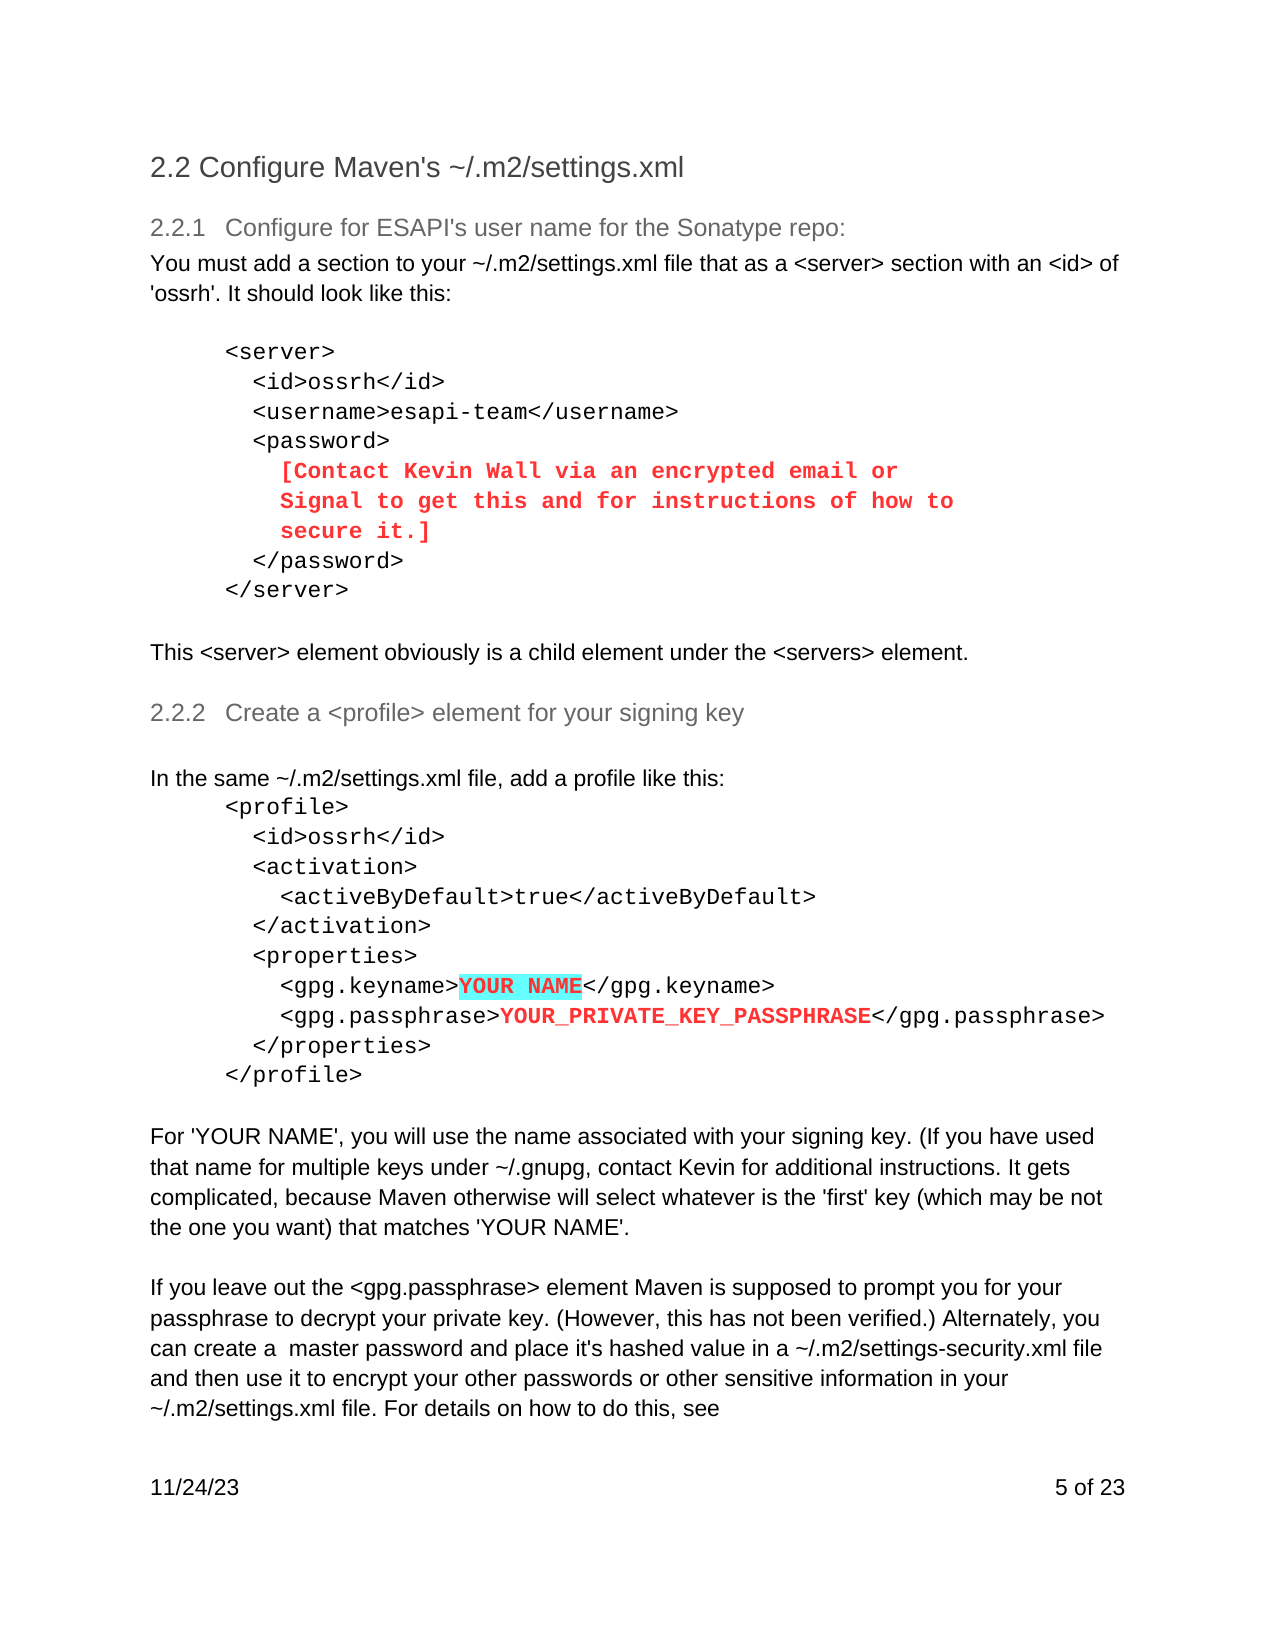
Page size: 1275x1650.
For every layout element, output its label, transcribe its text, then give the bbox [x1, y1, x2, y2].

text <gpg.keyname>YOUR NAME</gpg.keyname> [225, 974, 1125, 1000]
text <id>ossrh</id> [225, 370, 1125, 396]
text In the same ~/.m2/settings.xml file, add a profile like this: [150, 765, 1125, 792]
subtitle Configure for ESAPI's user name for the Sonatype repo: [150, 213, 1125, 241]
text Signal to get this and for instructions of how to [225, 489, 1125, 515]
text This <server> element obviously is a child element under the <servers> element. [150, 639, 1125, 665]
subtitle Create a <profile> element for your signing key [150, 698, 1125, 727]
text </activation> [225, 915, 1125, 941]
text [Contact Kevin Wall via an encrypted email or [225, 459, 1125, 486]
text </profile> [225, 1064, 1125, 1090]
text secure it.] [225, 519, 1125, 545]
text <activeByDefault>true</activeByDefault> [225, 885, 1125, 911]
subtitle Configure Maven's ~/.m2/settings.xml [150, 150, 1125, 183]
text For 'YOUR NAME', you will use the name associated with your signing key. (If you have used that name for multiple keys under ~/.gnupg, contact Kevin for additional instructions. It gets complicated, because Maven otherwise will select whatever is the 'first' key (which may be not the one you want) that matches 'YOUR NAME'. [150, 1123, 1125, 1240]
text <properties> [225, 944, 1125, 971]
text <password> [225, 430, 1125, 456]
text <username>esapi-team</username> [225, 400, 1125, 426]
text You must add a section to your ~/.m2/settings.xml file that as a <server> section with an <id> of 'ossrh'. It should look like this: [150, 250, 1125, 306]
text <id>ossrh</id> [225, 825, 1125, 851]
text <profile> [225, 796, 1125, 822]
text If you leave out the <gpg.passphrase> element Maven is supposed to prompt you for your passphrase to decrypt your private key. (However, this has not been verified.) Alternately, you can create a master password and place it's hashed value in a ~/.m2/settings-security.xml file and then use it to encrypt your other passwords or other sensitive information in your ~/.m2/settings.xml file. For details on how to do this, see [150, 1274, 1125, 1422]
text </password> [225, 549, 1125, 575]
text </server> [225, 579, 1125, 605]
text </properties> [225, 1034, 1125, 1060]
text <server> [225, 340, 1125, 366]
text <gpg.passphrase>YOUR_PRIVATE_KEY_PASSPHRASE</gpg.passphrase> [225, 1004, 1125, 1030]
text <activation> [225, 855, 1125, 881]
